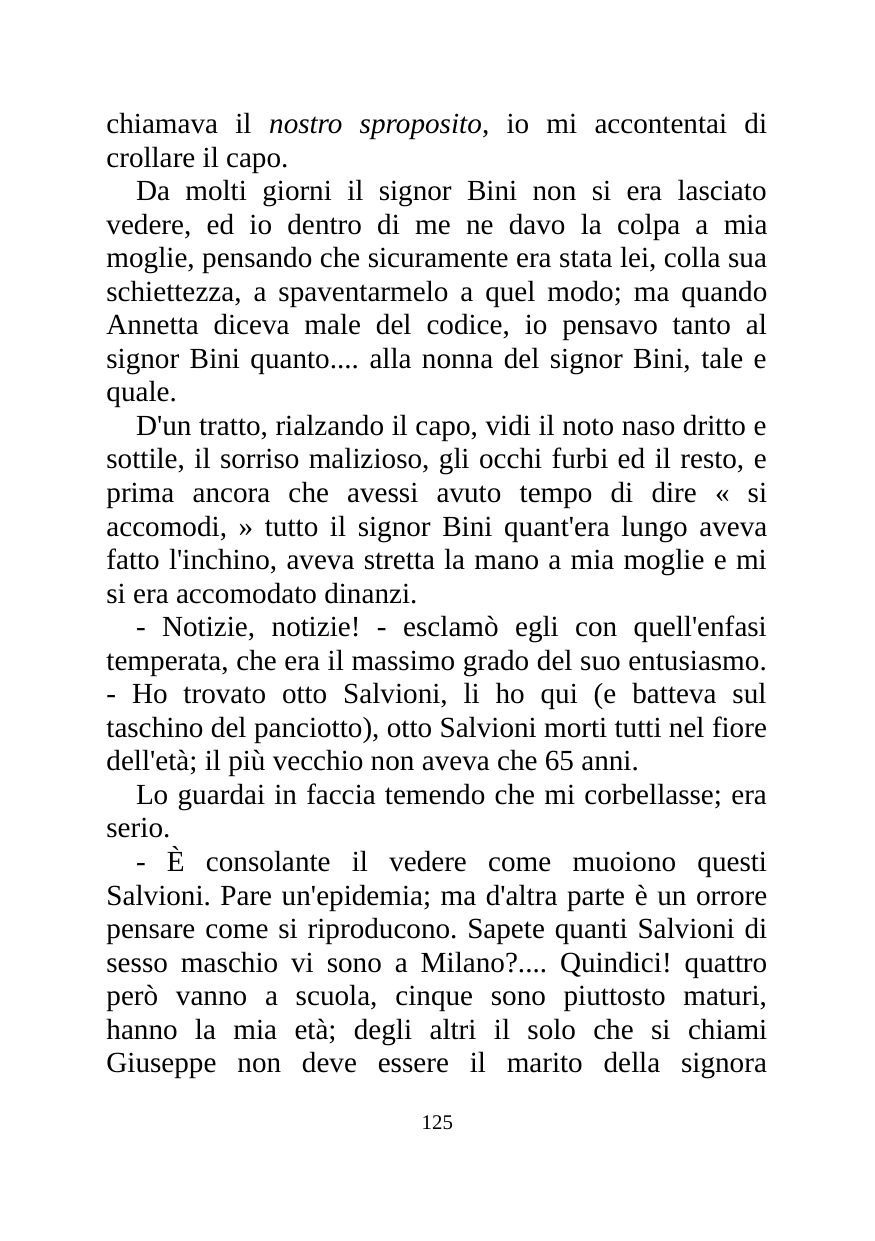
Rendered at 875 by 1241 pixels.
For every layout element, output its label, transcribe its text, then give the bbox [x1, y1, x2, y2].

text - È consolante il vedere come muoiono questi Salvioni. Pare un'epidemia; ma d'altra parte è un orrore pensare come si riproducono. Sapete quanti Salvioni di sesso maschio vi sono a Milano?.... Quindici! quattro però vanno a scuola, cinque sono piuttosto maturi, hanno la mia età; degli altri il solo che si chiami Giuseppe non deve essere il marito della signora [106, 844, 768, 1079]
text chiamava il nostro sproposito, io mi accontentai di crollare il capo. [106, 106, 768, 173]
text - Notizie, notizie! - esclamò egli con quell'enfasi temperata, che era il massimo grado del suo entusiasmo. - Ho trovato otto Salvioni, li ho qui (e batteva sul taschino del panciotto), otto Salvioni morti tutti nel fiore dell'età; il più vecchio non aveva che 65 anni. [106, 609, 768, 777]
text Da molti giorni il signor Bini non si era lasciato vedere, ed io dentro di me ne davo la colpa a mia moglie, pensando che sicuramente era stata lei, colla sua schiettezza, a spaventarmelo a quel modo; ma quando Annetta diceva male del codice, io pensavo tanto al signor Bini quanto.... alla nonna del signor Bini, tale e quale. [106, 173, 768, 408]
text D'un tratto, rialzando il capo, vidi il noto naso dritto e sottile, il sorriso malizioso, gli occhi furbi ed il resto, e prima ancora che avessi avuto tempo di dire « si accomodi, » tutto il signor Bini quant'era lungo aveva fatto l'inchino, aveva stretta la mano a mia moglie e mi si era accomodato dinanzi. [106, 408, 768, 609]
text Lo guardai in faccia temendo che mi corbellasse; era serio. [106, 777, 768, 844]
